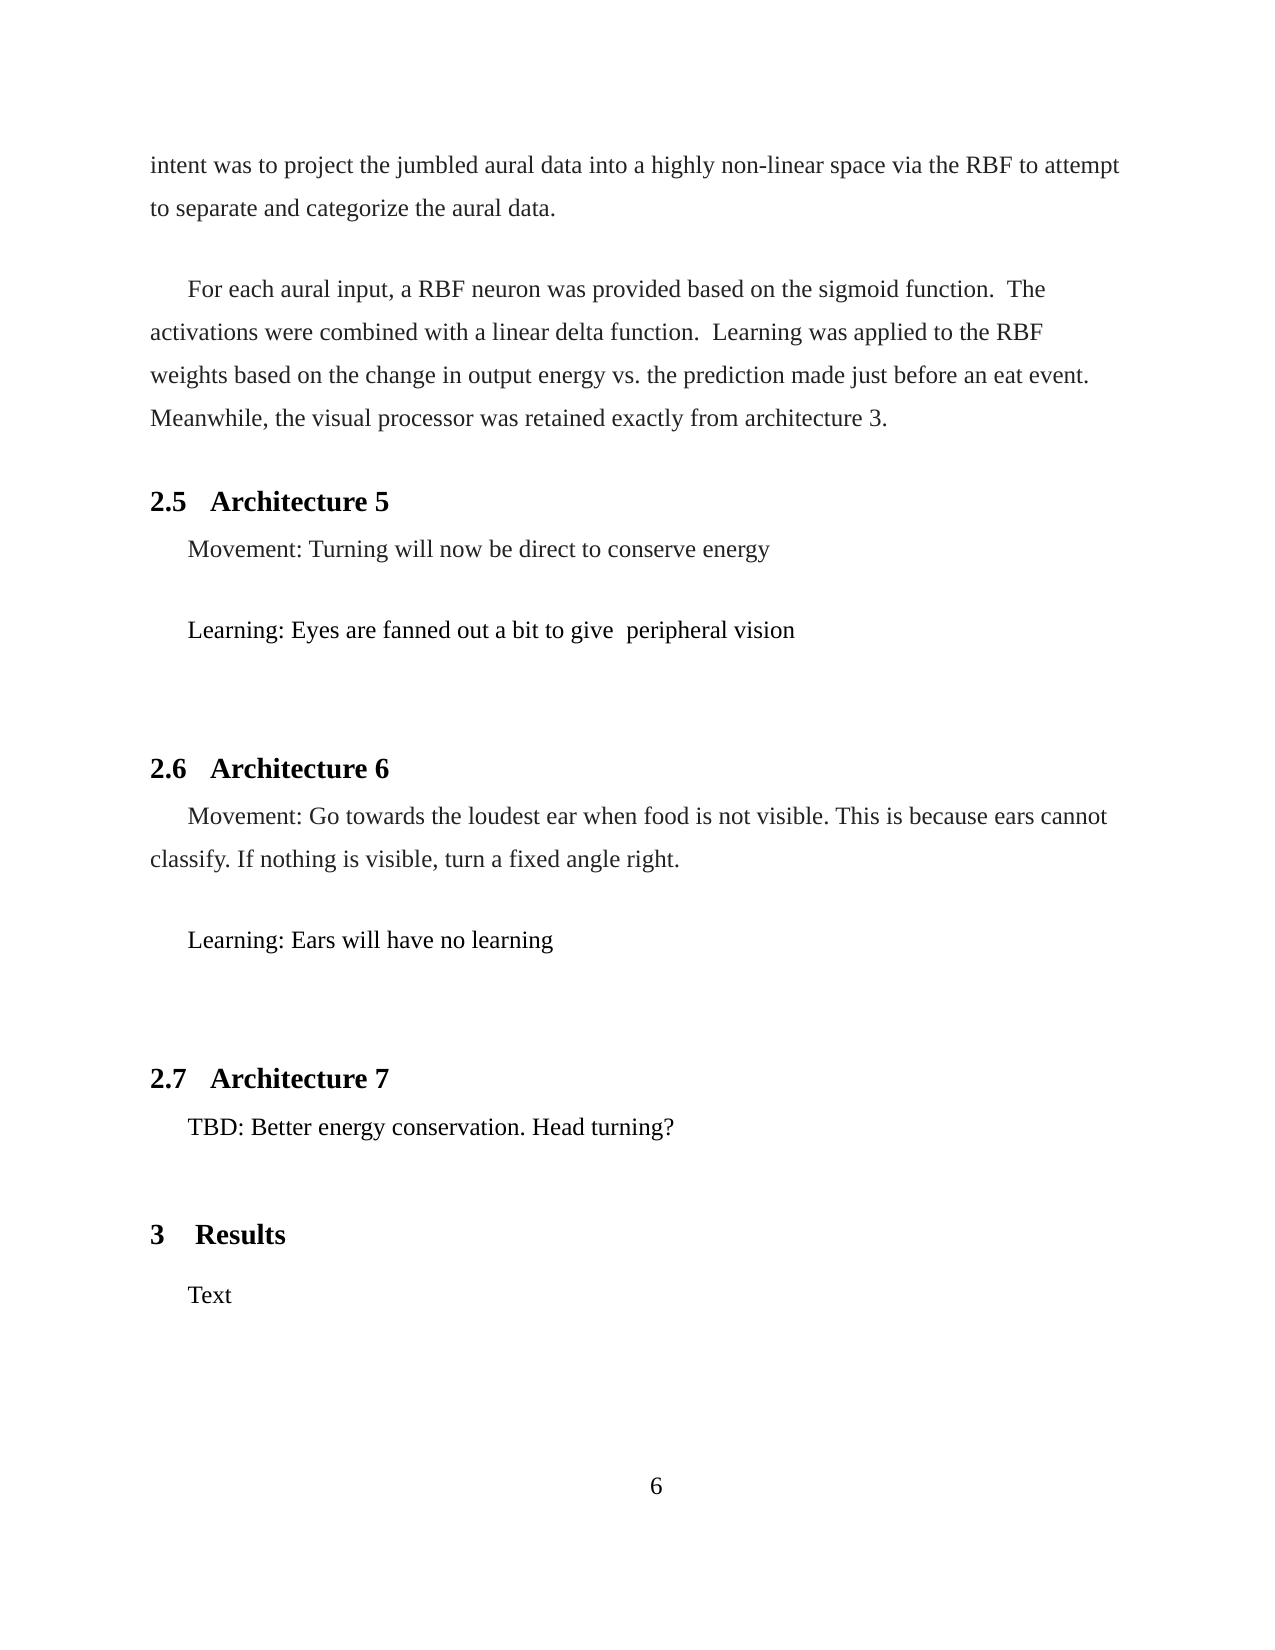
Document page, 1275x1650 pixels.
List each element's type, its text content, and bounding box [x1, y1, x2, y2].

text Movement: Turning will now be direct to conserve energy [150, 534, 1125, 563]
text Text [150, 1280, 1125, 1309]
text Learning: Ears will have no learning [150, 925, 1125, 954]
subtitle Architecture 7 [150, 1061, 1125, 1095]
subtitle Architecture 6 [150, 751, 1125, 784]
subtitle Architecture 5 [150, 484, 1125, 517]
text TBD: Better energy conservation. Head turning? [150, 1112, 1125, 1140]
subtitle Results [150, 1217, 1125, 1251]
text intent was to project the jumbled aural data into a highly non-linear space via the RBF to attempt to separate and categorize the aural data. [150, 150, 1125, 222]
text For each aural input, a RBF neuron was provided based on the sigmoid function. The activations were combined with a linear delta function. Learning was applied to the RBF weights based on the change in output energy vs. the prediction made just before an eat event. Meanwhile, the visual processor was retained exactly from architecture 3. [150, 274, 1125, 432]
text Learning: Eyes are fanned out a bit to give peripheral vision [150, 615, 1125, 643]
text Movement: Go towards the loudest ear when food is not visible. This is because ears cannot classify. If nothing is visible, turn a fixed angle right. [150, 801, 1125, 873]
